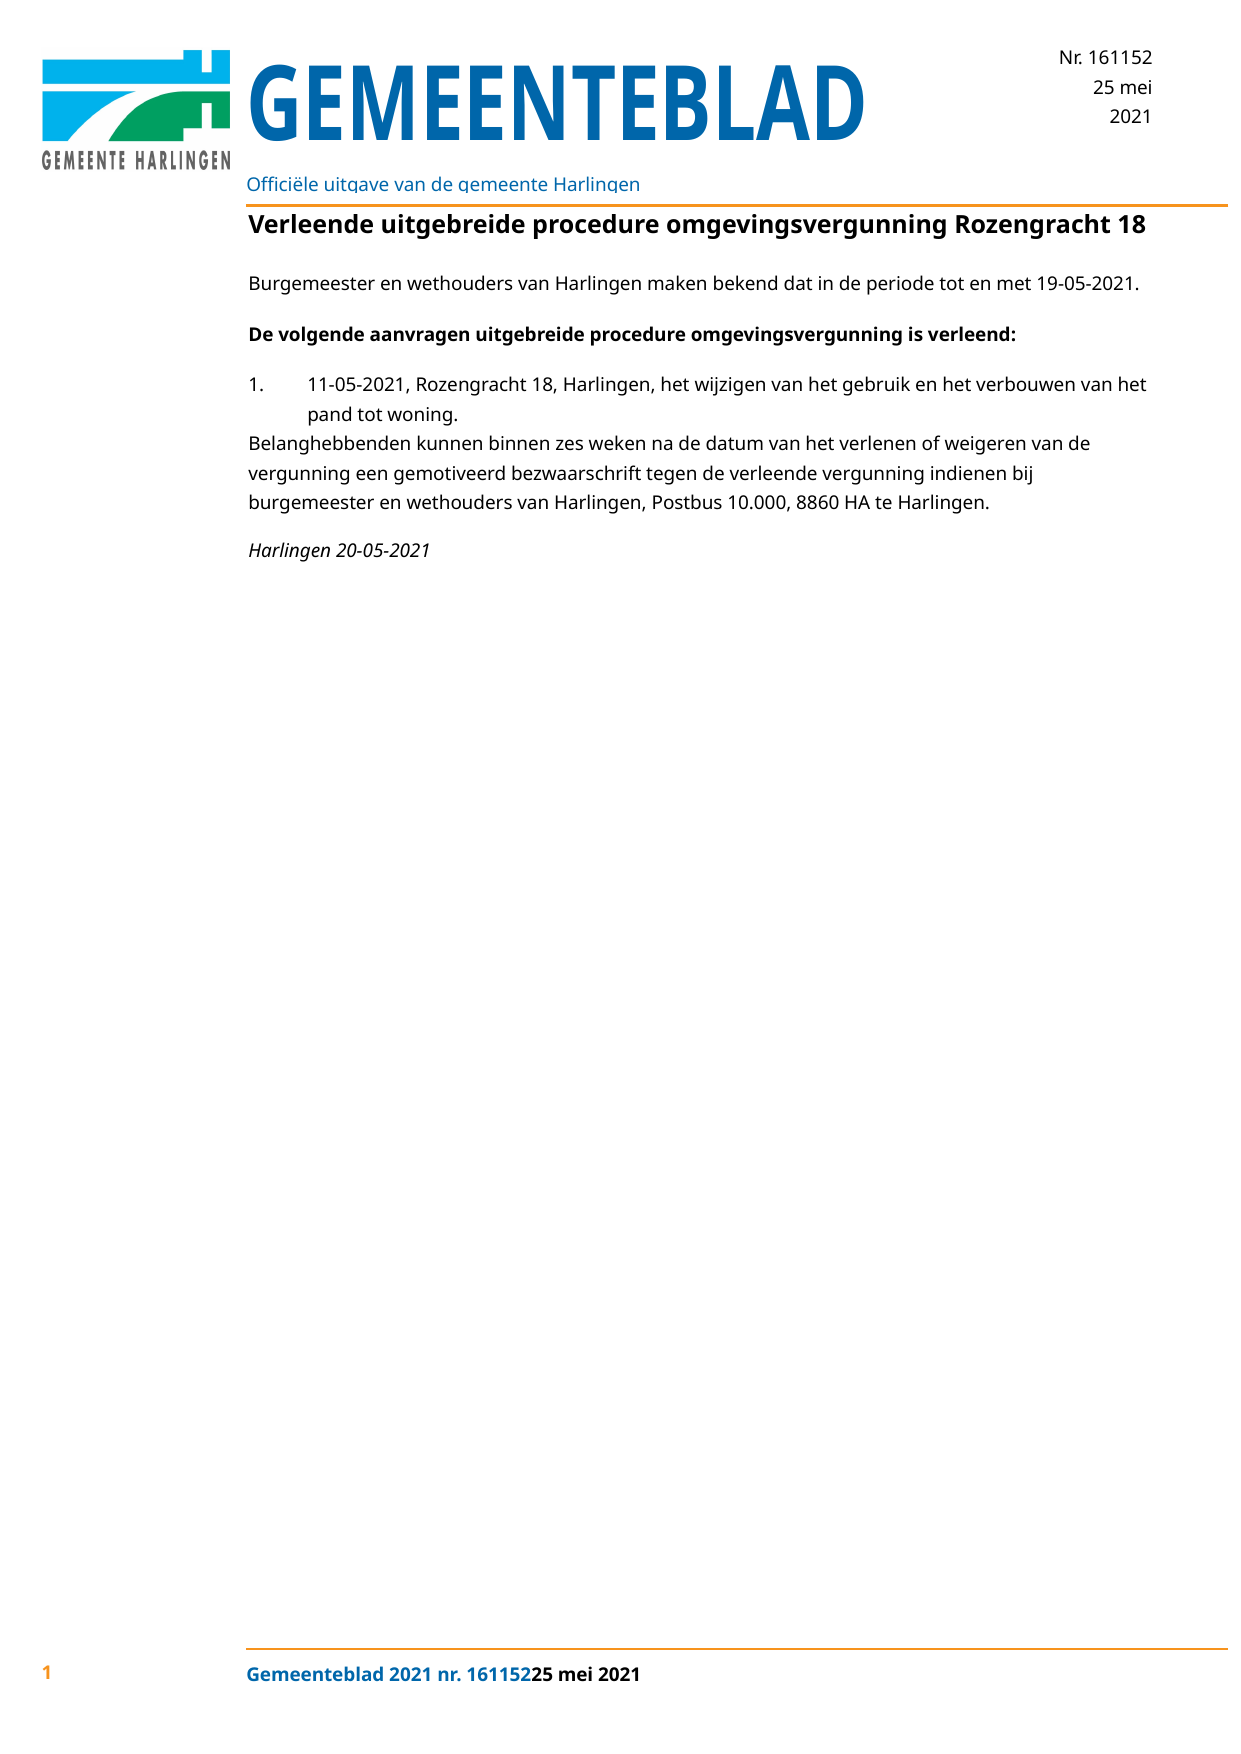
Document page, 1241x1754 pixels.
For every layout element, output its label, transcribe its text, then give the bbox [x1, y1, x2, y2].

text Harlingen 20-05-2021 [248, 537, 1152, 563]
list 11-05-2021, Rozengracht 18, Harlingen, het wijzigen van het gebruik en het verbouwen van het pand tot woning. [248, 371, 1152, 426]
text Verleende uitgebreide procedure omgevingsvergunning Rozengracht 18 [248, 207, 1152, 241]
text Belanghebbenden kunnen binnen zes weken na de datum van het verlenen of weigeren van de vergunning een gemotiveerd bezwaarschrift tegen de verleende vergunning indienen bij burgemeester en wethouders van Harlingen, Postbus 10.000, 8860 HA te Harlingen. [248, 430, 1152, 515]
text De volgende aanvragen uitgebreide procedure omgevingsvergunning is verleend: [248, 321, 1152, 346]
text Burgemeester en wethouders van Harlingen maken bekend dat in de periode tot en met 19-05-2021. [248, 270, 1152, 296]
picture [41, 47, 231, 172]
